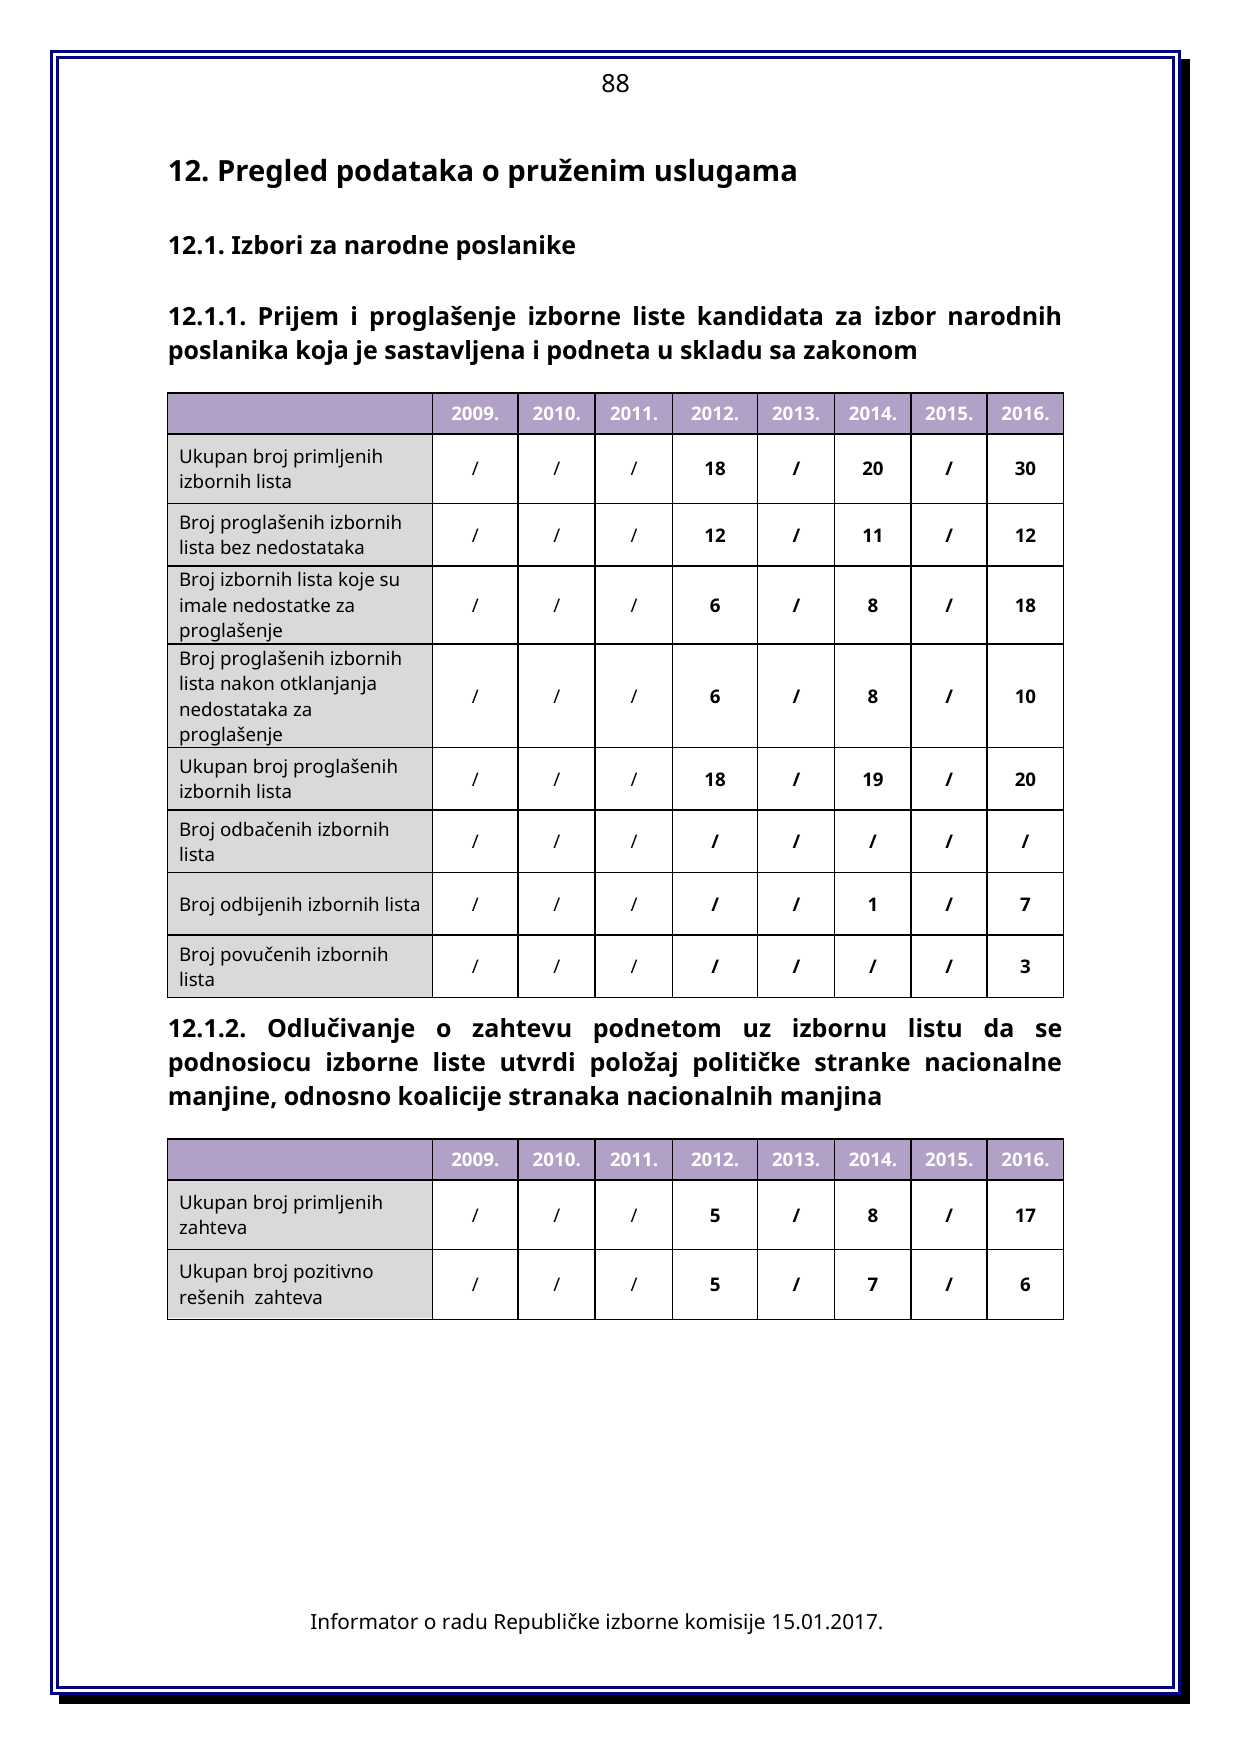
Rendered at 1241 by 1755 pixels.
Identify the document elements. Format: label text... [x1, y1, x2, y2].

table_cell / [519, 936, 594, 997]
table_cell / [912, 936, 986, 997]
table_cell / [596, 567, 672, 643]
table_cell / [596, 1250, 672, 1318]
table_header [168, 394, 432, 433]
table_cell / [912, 567, 986, 643]
table_header 2016. [988, 1140, 1063, 1179]
table_cell 5 [673, 1181, 757, 1249]
table_cell / [988, 811, 1063, 872]
table_header [168, 1140, 432, 1179]
table_cell / [433, 435, 517, 503]
table_cell / [596, 645, 672, 747]
table_cell / [519, 1181, 594, 1249]
table_cell / [758, 1250, 834, 1318]
table_cell / [519, 504, 594, 565]
table_cell / [758, 811, 834, 872]
table_cell 12 [988, 504, 1063, 565]
table_cell 6 [673, 567, 757, 643]
table_cell 6 [988, 1250, 1063, 1318]
table_cell 6 [673, 645, 757, 747]
table_cell 17 [988, 1181, 1063, 1249]
table_cell / [912, 435, 986, 503]
table_cell 7 [835, 1250, 910, 1318]
subtitle 12. Pregled podataka o pruženim uslugama [168, 150, 1063, 190]
table_cell Broj izbornih lista koje su imale nedostatke za proglašenje [168, 567, 432, 643]
table_header 2014. [835, 1140, 910, 1179]
table_cell 8 [835, 1181, 910, 1249]
table_cell 20 [835, 435, 910, 503]
table_cell / [673, 936, 757, 997]
table_cell / [596, 873, 672, 934]
table_header 2011. [596, 394, 672, 433]
subtitle 12.1. Izbori za narodne poslanike [168, 227, 1063, 261]
table_cell / [519, 567, 594, 643]
table_cell / [673, 873, 757, 934]
table_cell / [519, 645, 594, 747]
table_cell Broj odbačenih izbornih lista [168, 811, 432, 872]
table_cell / [912, 1181, 986, 1249]
table_header 2009. [433, 394, 517, 433]
table_cell / [433, 1181, 517, 1249]
table_header 2009. [433, 1140, 517, 1179]
table_cell / [519, 748, 594, 809]
table_header 2011. [596, 1140, 672, 1179]
table_header 2016. [988, 394, 1063, 433]
table_cell / [758, 645, 834, 747]
table_cell / [673, 811, 757, 872]
table_cell 5 [673, 1250, 757, 1318]
table_cell / [433, 567, 517, 643]
table_cell 20 [988, 748, 1063, 809]
table_cell / [596, 504, 672, 565]
table_cell Ukupan broj pozitivno rešenih zahteva [168, 1250, 432, 1318]
table_cell 12 [673, 504, 757, 565]
table_cell / [912, 645, 986, 747]
table_cell Broj proglašenih izbornih lista nakon otklanjanja nedostataka za proglašenje [168, 645, 432, 747]
table_cell / [519, 1250, 594, 1318]
table_cell 8 [835, 567, 910, 643]
table_cell / [433, 1250, 517, 1318]
table_cell 19 [835, 748, 910, 809]
table_cell / [433, 873, 517, 934]
table_cell / [433, 645, 517, 747]
table_header 2010. [519, 1140, 594, 1179]
table_header 2012. [673, 394, 757, 433]
table_cell Ukupan broj proglašenih izbornih lista [168, 748, 432, 809]
table_cell / [596, 1181, 672, 1249]
table_cell / [835, 811, 910, 872]
table_header 2015. [912, 1140, 986, 1179]
table_cell / [912, 1250, 986, 1318]
table_cell / [835, 936, 910, 997]
table_cell 30 [988, 435, 1063, 503]
table_cell / [758, 936, 834, 997]
table_cell / [519, 873, 594, 934]
table_cell / [596, 748, 672, 809]
table_cell / [433, 936, 517, 997]
table_cell / [433, 748, 517, 809]
table_cell / [519, 435, 594, 503]
table_cell / [758, 873, 834, 934]
table_cell 18 [673, 435, 757, 503]
table_cell 3 [988, 936, 1063, 997]
subtitle 12.1.1. Prijem i proglašenje izborne liste kandidata za izbor narodnih poslanika koja je sastavljena i podneta u skladu sa zakonom [168, 299, 1063, 367]
table_cell / [596, 936, 672, 997]
table_cell / [912, 504, 986, 565]
table_cell Broj proglašenih izbornih lista bez nedostataka [168, 504, 432, 565]
table_header 2010. [519, 394, 594, 433]
table_cell / [912, 811, 986, 872]
table_cell 1 [835, 873, 910, 934]
table_cell 8 [835, 645, 910, 747]
table_cell / [912, 748, 986, 809]
subtitle 12.1.2. Odlučivanje o zahtevu podnetom uz izbornu listu da se podnosiocu izborne liste utvrdi položaj političke stranke nacionalne manjine, odnosno koalicije stranaka nacionalnih manjina [168, 1011, 1063, 1113]
table_cell 11 [835, 504, 910, 565]
table_cell / [596, 811, 672, 872]
table_cell / [596, 435, 672, 503]
table_header 2014. [835, 394, 910, 433]
table_cell Broj odbijenih izbornih lista [168, 873, 432, 934]
table_header 2015. [912, 394, 986, 433]
table_cell / [758, 435, 834, 503]
table_cell / [758, 567, 834, 643]
table_header 2013. [758, 394, 834, 433]
table_cell 7 [988, 873, 1063, 934]
table_cell 18 [673, 748, 757, 809]
table_cell / [912, 873, 986, 934]
table_cell Ukupan broj primljenih zahteva [168, 1181, 432, 1249]
table_cell / [433, 504, 517, 565]
table_cell 18 [988, 567, 1063, 643]
table_cell / [758, 504, 834, 565]
table_header 2013. [758, 1140, 834, 1179]
table_cell / [433, 811, 517, 872]
table_cell / [758, 748, 834, 809]
table_header 2012. [673, 1140, 757, 1179]
table_cell 10 [988, 645, 1063, 747]
table_cell Broj povučenih izbornih lista [168, 936, 432, 997]
table_cell / [758, 1181, 834, 1249]
table_cell / [519, 811, 594, 872]
table_cell Ukupan broj primljenih izbornih lista [168, 435, 432, 503]
